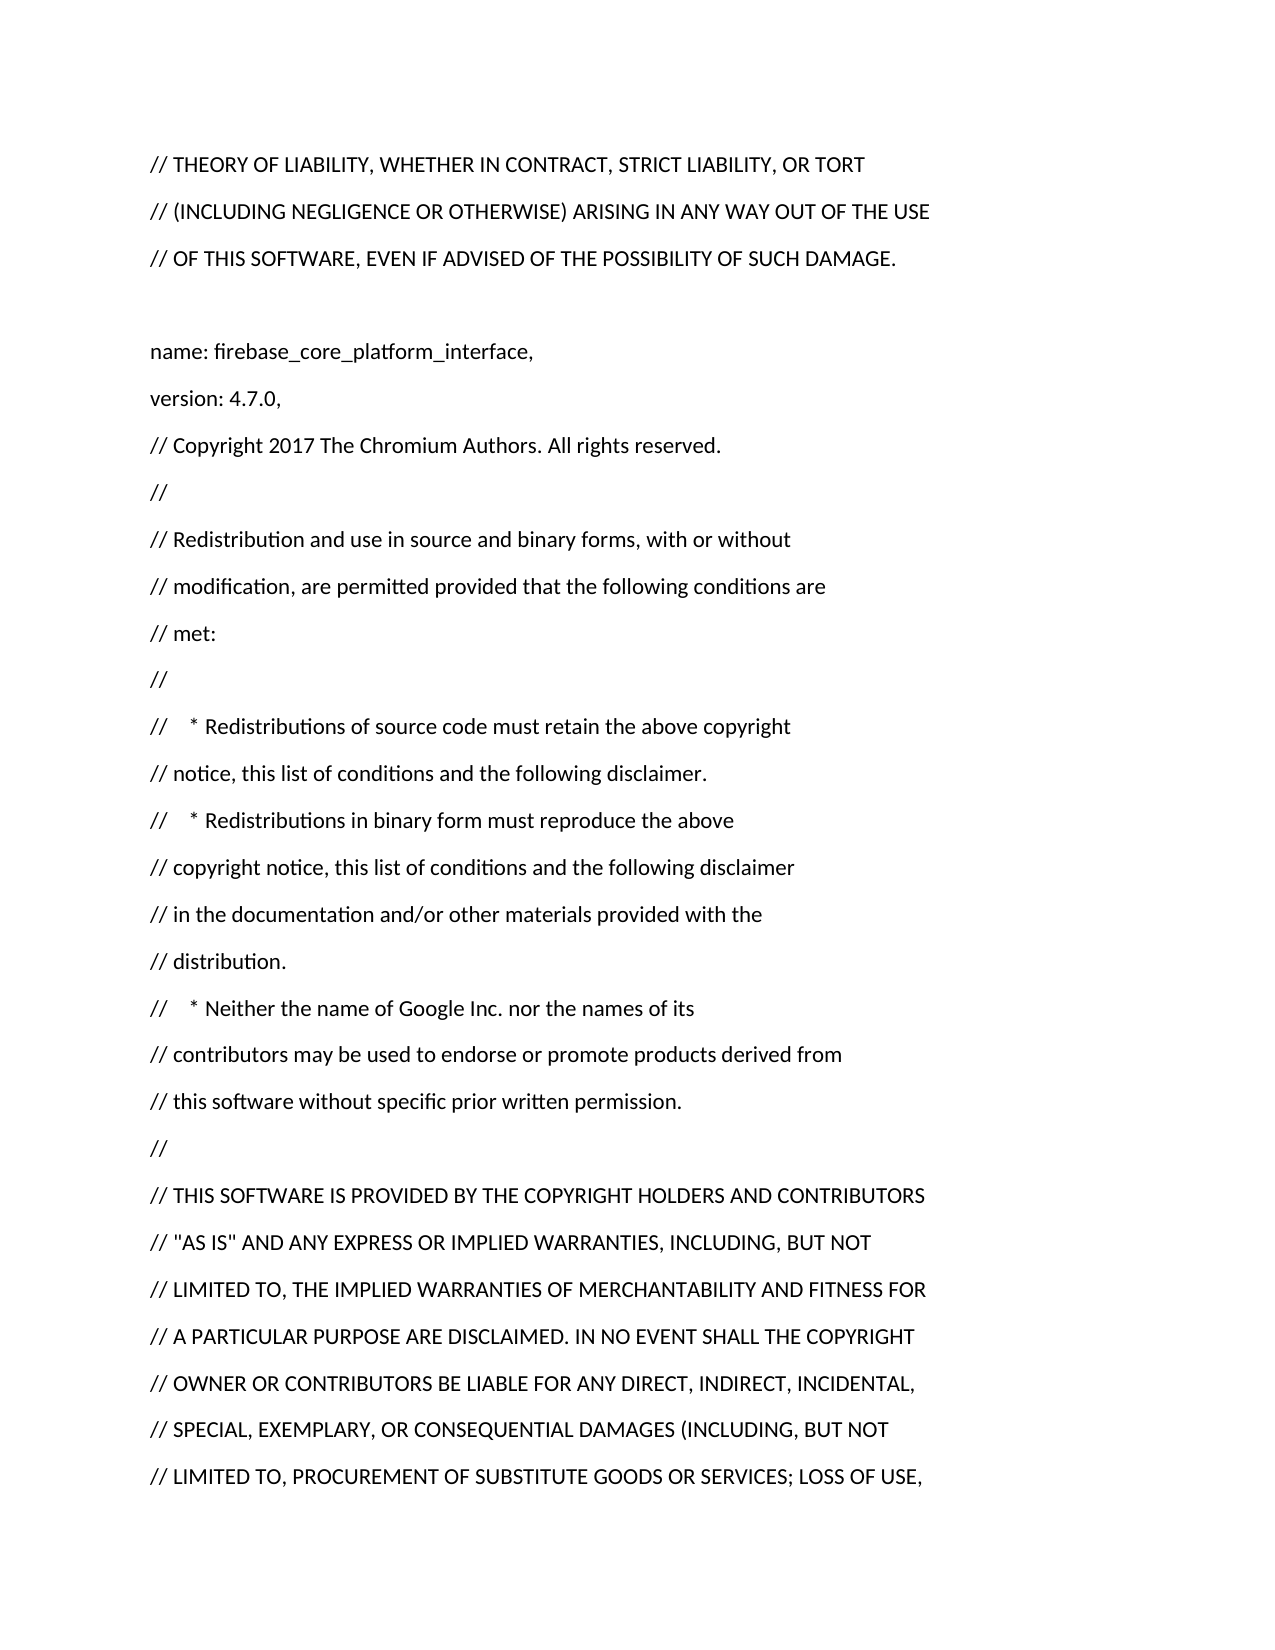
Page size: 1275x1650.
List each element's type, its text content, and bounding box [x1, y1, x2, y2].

text // * Redistributions in binary form must reproduce the above [150, 806, 1125, 834]
text // [150, 666, 1125, 694]
text // contributors may be used to endorse or promote products derived from [150, 1041, 1125, 1069]
text version: 4.7.0, [150, 384, 1125, 412]
text // "AS IS" AND ANY EXPRESS OR IMPLIED WARRANTIES, INCLUDING, BUT NOT [150, 1228, 1125, 1256]
text // SPECIAL, EXEMPLARY, OR CONSEQUENTIAL DAMAGES (INCLUDING, BUT NOT [150, 1416, 1125, 1444]
text // notice, this list of conditions and the following disclaimer. [150, 759, 1125, 787]
text // Redistribution and use in source and binary forms, with or without [150, 525, 1125, 553]
text // (INCLUDING NEGLIGENCE OR OTHERWISE) ARISING IN ANY WAY OUT OF THE USE [150, 197, 1125, 225]
text // [150, 478, 1125, 506]
text // * Redistributions of source code must retain the above copyright [150, 712, 1125, 741]
text // distribution. [150, 947, 1125, 975]
text // this software without specific prior written permission. [150, 1087, 1125, 1116]
text // Copyright 2017 The Chromium Authors. All rights reserved. [150, 431, 1125, 459]
text // modification, are permitted provided that the following conditions are [150, 572, 1125, 600]
text // in the documentation and/or other materials provided with the [150, 900, 1125, 928]
text // THEORY OF LIABILITY, WHETHER IN CONTRACT, STRICT LIABILITY, OR TORT [150, 150, 1125, 178]
text name: firebase_core_platform_interface, [150, 337, 1125, 366]
text // THIS SOFTWARE IS PROVIDED BY THE COPYRIGHT HOLDERS AND CONTRIBUTORS [150, 1181, 1125, 1209]
text // A PARTICULAR PURPOSE ARE DISCLAIMED. IN NO EVENT SHALL THE COPYRIGHT [150, 1322, 1125, 1350]
text // LIMITED TO, PROCUREMENT OF SUBSTITUTE GOODS OR SERVICES; LOSS OF USE, [150, 1462, 1125, 1491]
text // OF THIS SOFTWARE, EVEN IF ADVISED OF THE POSSIBILITY OF SUCH DAMAGE. [150, 244, 1125, 272]
text // copyright notice, this list of conditions and the following disclaimer [150, 853, 1125, 881]
text // [150, 1134, 1125, 1162]
text // met: [150, 619, 1125, 647]
text // OWNER OR CONTRIBUTORS BE LIABLE FOR ANY DIRECT, INDIRECT, INCIDENTAL, [150, 1369, 1125, 1397]
text // * Neither the name of Google Inc. nor the names of its [150, 994, 1125, 1022]
text // LIMITED TO, THE IMPLIED WARRANTIES OF MERCHANTABILITY AND FITNESS FOR [150, 1275, 1125, 1303]
